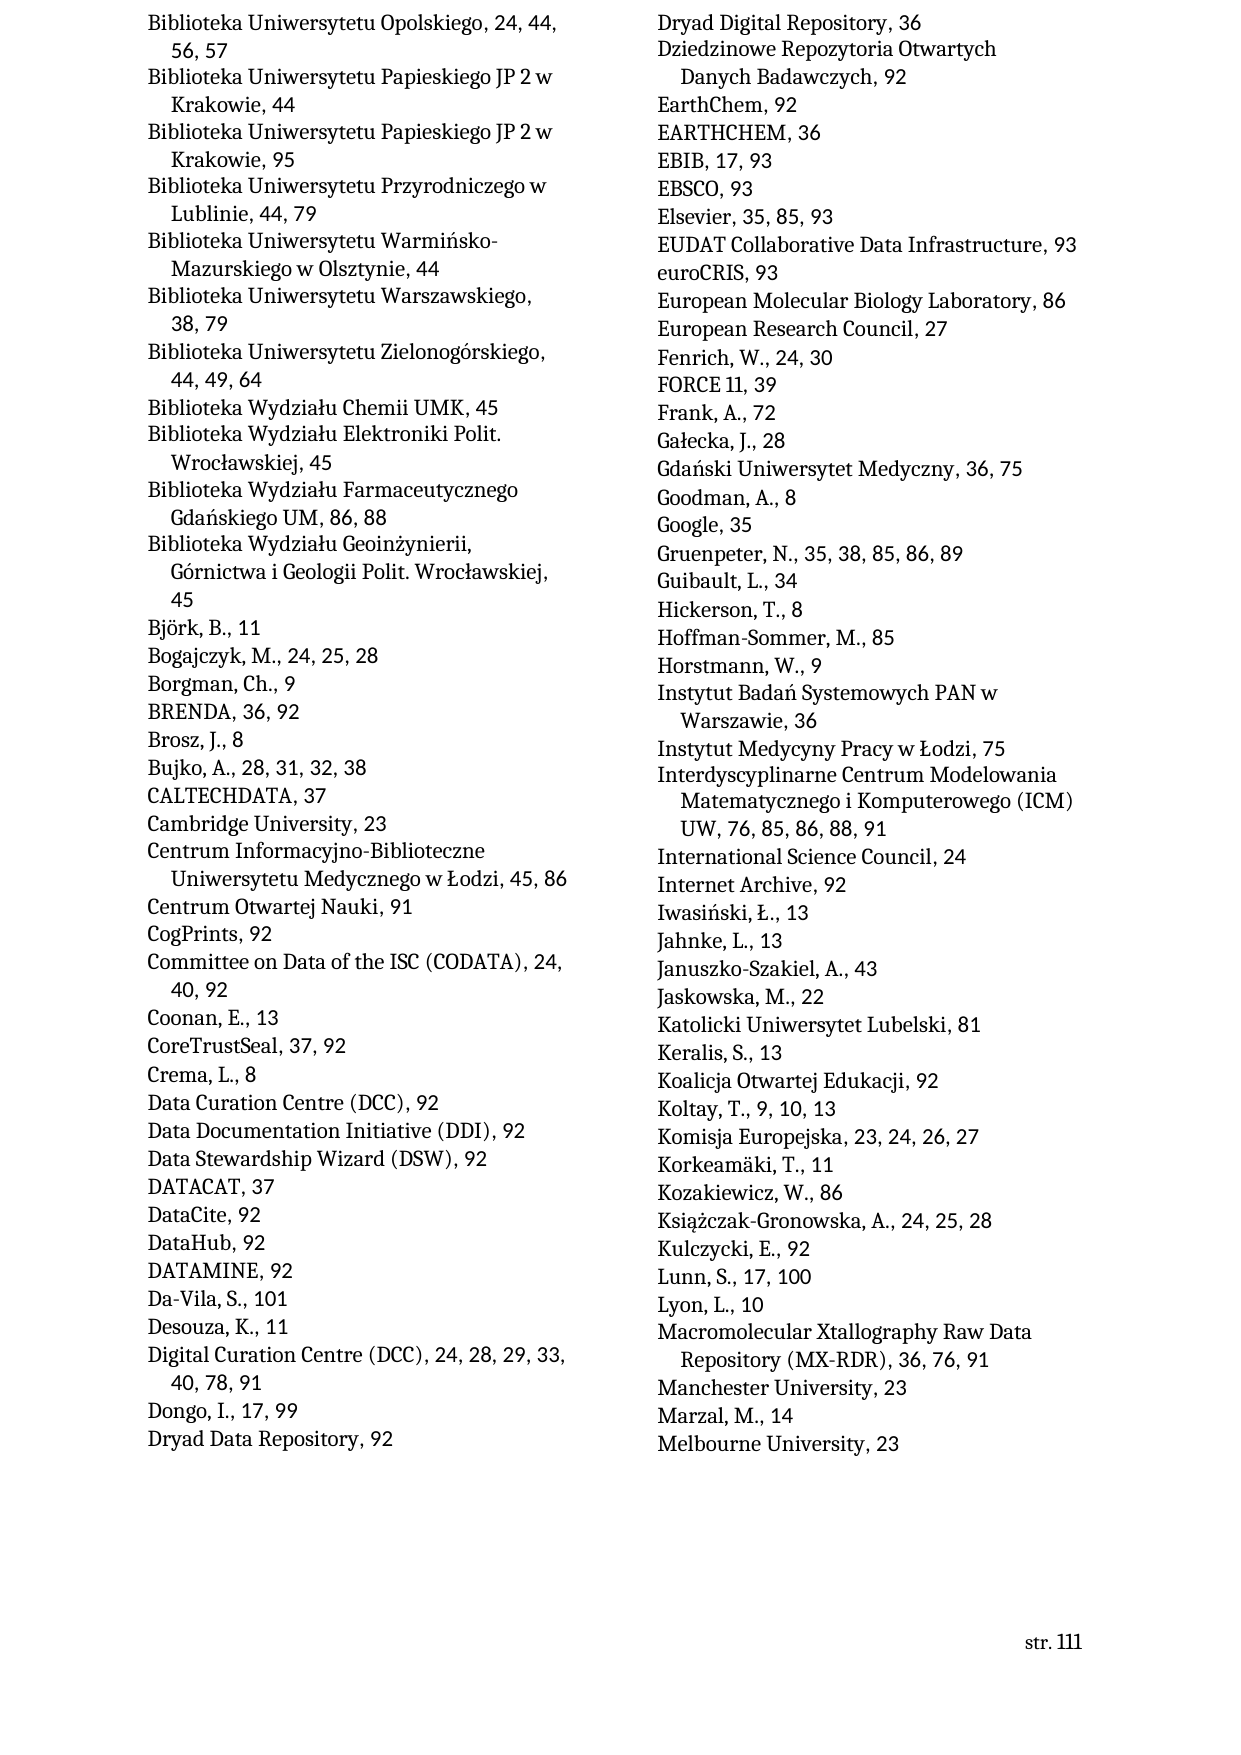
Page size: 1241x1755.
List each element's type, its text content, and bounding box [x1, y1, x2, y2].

text CoreTrustSeal, 37, 92 [147, 1032, 581, 1060]
text Biblioteka Uniwersytetu Zielonogórskiego, 44, 49, 64 [147, 337, 567, 393]
text Warszawie, 36 [680, 706, 1111, 734]
text Bogajczyk, M., 24, 25, 28 [147, 641, 581, 669]
text Uniwersytetu Medycznego w Łodzi, 45, 86 [171, 864, 581, 892]
text FORCE 11, 39 [657, 371, 1111, 398]
text Keralis, S., 13 [657, 1038, 1111, 1066]
text 40, 78, 91 [171, 1368, 581, 1396]
text Jaskowska, M., 22 [657, 982, 1111, 1010]
text DataHub, 92 [147, 1228, 581, 1256]
text Goodman, A., 8 [657, 483, 1111, 511]
text Kozakiewicz, W., 86 [657, 1178, 1111, 1206]
text Kulczycki, E., 92 [657, 1234, 1111, 1262]
text Internet Archive, 92 [657, 870, 1111, 898]
text Biblioteka Uniwersytetu Przyrodniczego w Lublinie, 44, 79 [147, 173, 569, 227]
text Cambridge University, 23 [147, 809, 581, 837]
text Biblioteka Uniwersytetu Opolskiego, 24, 44, [147, 8, 581, 36]
text Crema, L., 8 [147, 1060, 581, 1088]
text Manchester University, 23 [657, 1373, 1111, 1401]
text Biblioteka Uniwersytetu Warmińsko- Mazurskiego w Olsztynie, 44 [147, 227, 514, 282]
text Dryad Digital Repository, 36 [657, 8, 1111, 36]
text Biblioteka Wydziału Farmaceutycznego [147, 476, 581, 503]
text European Research Council, 27 [657, 314, 1111, 343]
text Biblioteka Uniwersytetu Warszawskiego, 38, 79 [147, 282, 552, 337]
text Interdyscyplinarne Centrum Modelowania Matematycznego i Komputerowego (ICM) UW, 76, 85, 86, 88, 91 [657, 762, 1091, 842]
text euroCRIS, 93 [657, 258, 1111, 286]
text Desouza, K., 11 [147, 1312, 581, 1340]
text Dziedzinowe Repozytoria Otwartych Danych Badawczych, 92 [657, 36, 1018, 91]
text Książczak-Gronowska, A., 24, 25, 28 [657, 1206, 1111, 1234]
text Brosz, J., 8 [147, 726, 581, 753]
text Lyon, L., 10 [657, 1291, 1111, 1319]
text Biblioteka Wydziału Geoinżynierii, [147, 531, 581, 557]
text Centrum Informacyjno-Biblioteczne [147, 837, 581, 864]
text Melbourne University, 23 [657, 1429, 1111, 1457]
text Macromolecular Xtallography Raw Data Repository (MX-RDR), 36, 76, 91 [657, 1319, 1048, 1373]
text Koltay, T., 9, 10, 13 [657, 1094, 1111, 1122]
text Frank, A., 72 [657, 398, 1111, 426]
text Iwasiński, Ł., 13 [657, 898, 1111, 926]
text Lunn, S., 17, 100 [657, 1262, 1111, 1291]
text Komisja Europejska, 23, 24, 26, 27 [657, 1122, 1111, 1150]
text BRENDA, 36, 92 [147, 697, 581, 726]
text Januszko-Szakiel, A., 43 [657, 954, 1111, 982]
text Biblioteka Uniwersytetu Papieskiego JP 2 w Krakowie, 44 [147, 64, 576, 118]
text Elsevier, 35, 85, 93 [657, 202, 1111, 230]
text Fenrich, W., 24, 30 [657, 343, 1111, 371]
text Gruenpeter, N., 35, 38, 85, 86, 89 [657, 539, 1111, 567]
text Wrocławskiej, 45 [171, 448, 581, 476]
text DATAMINE, 92 [147, 1256, 581, 1284]
text Guibault, L., 34 [657, 567, 1111, 595]
text Gdańskiego UM, 86, 88 [171, 503, 581, 531]
text Google, 35 [657, 511, 1111, 539]
text Data Documentation Initiative (DDI), 92 Data Stewardship Wizard (DSW), 92 DATACAT, 37 [147, 1116, 539, 1200]
text Górnictwa i Geologii Polit. Wrocławskiej, 45 [171, 557, 571, 613]
text Korkeamäki, T., 11 [657, 1150, 1111, 1178]
text Marzal, M., 14 [657, 1401, 1111, 1429]
text Hoffman-Sommer, M., 85 [657, 623, 1111, 651]
text Hickerson, T., 8 [657, 595, 1111, 623]
text Da-Vila, S., 101 [147, 1284, 581, 1312]
text Digital Curation Centre (DCC), 24, 28, 29, 33, [147, 1340, 581, 1368]
text International Science Council, 24 [657, 842, 1111, 870]
text European Molecular Biology Laboratory, 86 [657, 286, 1111, 314]
text Instytut Medycyny Pracy w Łodzi, 75 [657, 734, 1111, 762]
text EARTHCHEM, 36 [657, 118, 1111, 146]
text EarthChem, 92 [657, 91, 1111, 118]
text Biblioteka Wydziału Chemii UMK, 45 [147, 393, 581, 421]
text Borgman, Ch., 9 [147, 669, 581, 697]
text CogPrints, 92 [147, 920, 581, 947]
text Biblioteka Uniwersytetu Papieskiego JP 2 w Krakowie, 95 [147, 119, 576, 173]
text EBIB, 17, 93 [657, 146, 1111, 174]
text Instytut Badań Systemowych PAN w [657, 679, 1111, 706]
text Gałecka, J., 28 [657, 426, 1111, 454]
text 56, 57 [171, 36, 581, 64]
text Data Curation Centre (DCC), 92 [147, 1088, 581, 1116]
text Björk, B., 11 [147, 613, 581, 641]
text EUDAT Collaborative Data Infrastructure, 93 [657, 230, 1111, 258]
text EBSCO, 93 [657, 174, 1111, 202]
text DataCite, 92 [147, 1200, 581, 1228]
text Dryad Data Repository, 92 [147, 1424, 581, 1452]
text Katolicki Uniwersytet Lubelski, 81 [657, 1010, 1111, 1038]
text CALTECHDATA, 37 [147, 781, 581, 809]
text Coonan, E., 13 [147, 1003, 581, 1032]
text Gdański Uniwersytet Medyczny, 36, 75 [657, 454, 1111, 482]
text Jahnke, L., 13 [657, 926, 1111, 954]
text Committee on Data of the ISC (CODATA), 24, 40, 92 [147, 947, 582, 1003]
text Biblioteka Wydziału Elektroniki Polit. [147, 421, 581, 448]
text Dongo, I., 17, 99 [147, 1396, 581, 1424]
text Centrum Otwartej Nauki, 91 [147, 892, 581, 920]
text Horstmann, W., 9 [657, 651, 1111, 679]
text Bujko, A., 28, 31, 32, 38 [147, 754, 581, 781]
text Koalicja Otwartej Edukacji, 92 [657, 1066, 1111, 1094]
